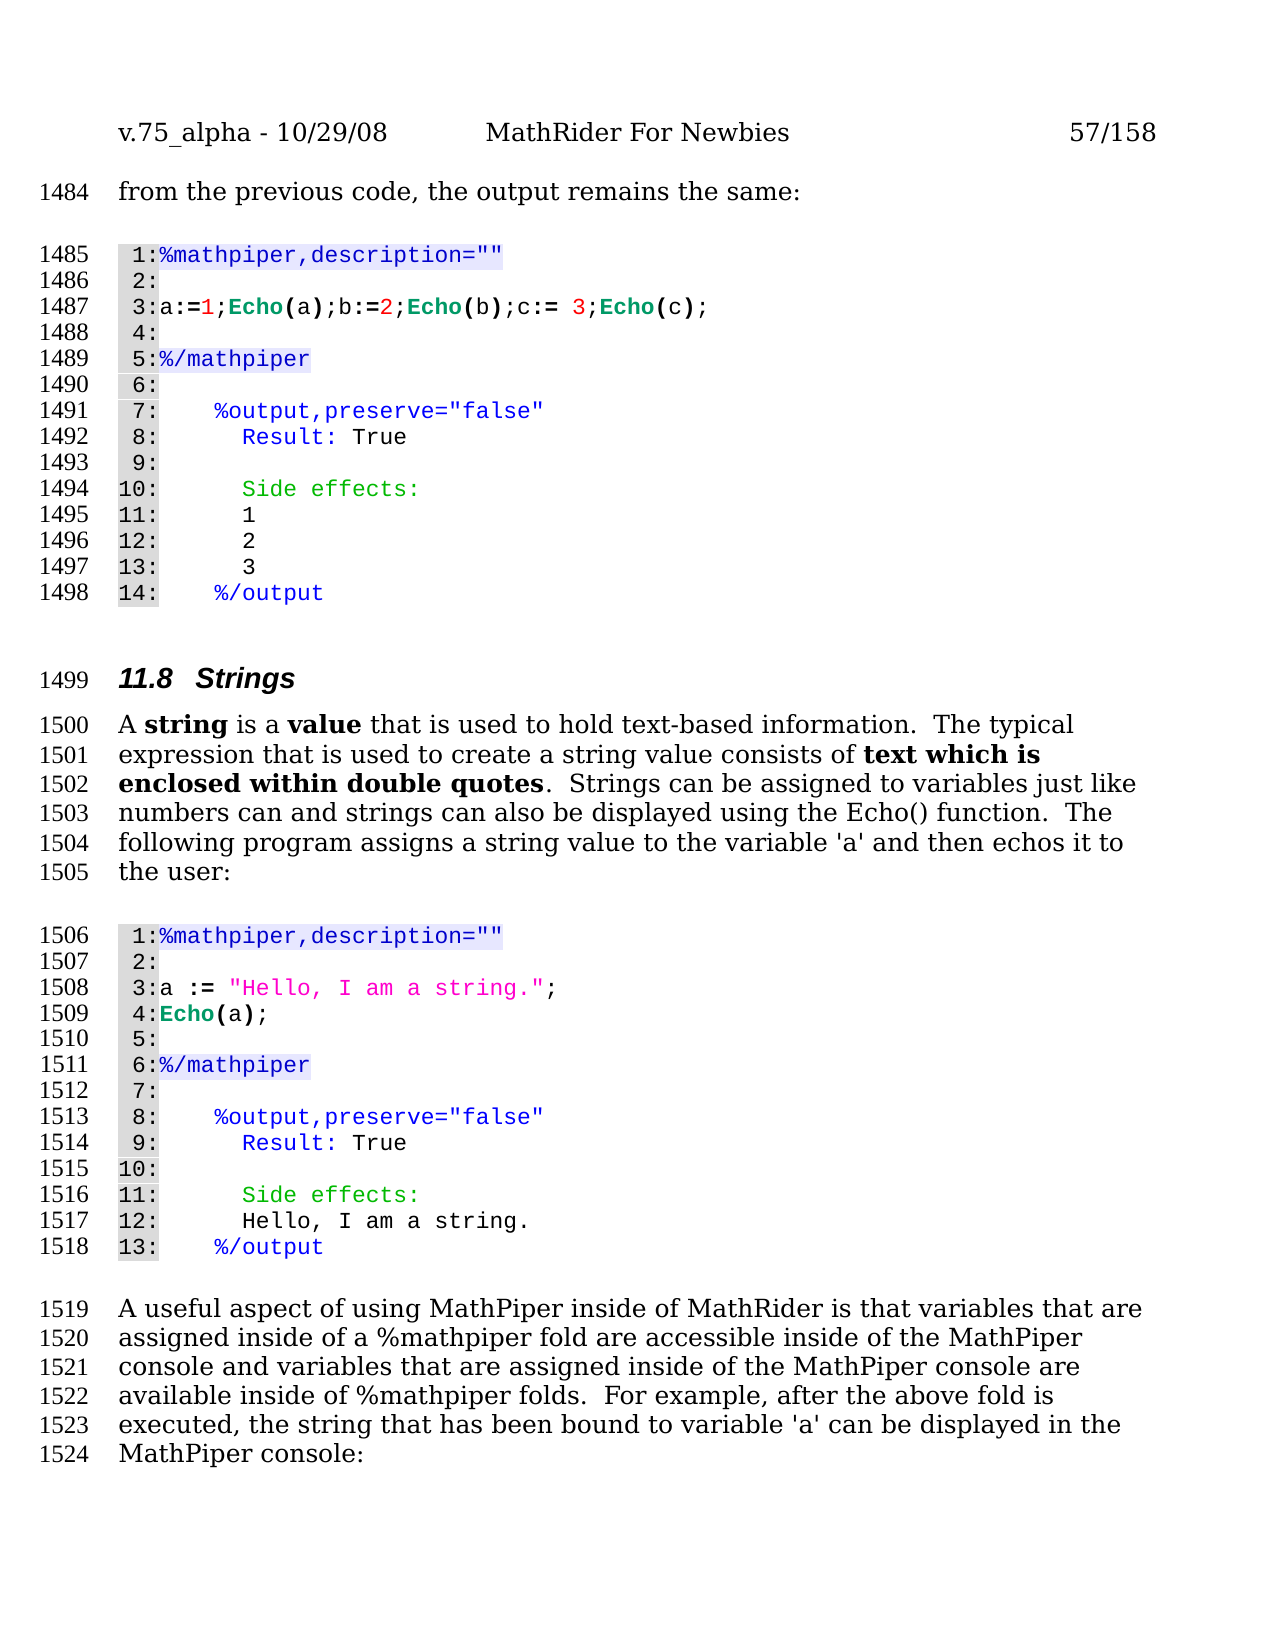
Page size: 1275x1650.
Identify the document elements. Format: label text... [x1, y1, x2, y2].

text 4:Echo(a); [118, 1002, 1157, 1028]
text 11: 1 [118, 503, 1157, 529]
text 2: [118, 950, 1157, 976]
text from the previous code, the output remains the same: [118, 177, 1157, 206]
text 2: [118, 270, 1157, 296]
text 4: [118, 322, 1157, 348]
text A useful aspect of using MathPiper inside of MathRider is that variables that are assigned inside of a %mathpiper fold are accessible inside of the MathPiper console and variables that are assigned inside of the MathPiper console are available inside of %mathpiper folds. For example, after the above fold is executed, the string that has been bound to variable 'a' can be displayed in the MathPiper console: [118, 1294, 1157, 1469]
text 10: [118, 1157, 1157, 1183]
text 10: Side effects: [118, 477, 1157, 503]
text 5: [118, 1028, 1157, 1054]
text 1:%mathpiper,description="" [118, 244, 1157, 270]
text 12: 2 [118, 529, 1157, 555]
subtitle Strings [118, 661, 1157, 695]
text 12: Hello, I am a string. [118, 1209, 1157, 1235]
text 8: Result: True [118, 425, 1157, 451]
text 6:%/mathpiper [118, 1054, 1157, 1080]
text 8: %output,preserve="false" [118, 1106, 1157, 1132]
text 3:a:=1;Echo(a);b:=2;Echo(b);c:= 3;Echo(c); [118, 296, 1157, 322]
text 9: [118, 451, 1157, 477]
text 6: [118, 373, 1157, 399]
text 7: %output,preserve="false" [118, 399, 1157, 425]
text 14: %/output [118, 581, 1157, 607]
text 5:%/mathpiper [118, 348, 1157, 373]
text 7: [118, 1080, 1157, 1106]
text 1:%mathpiper,description="" [118, 924, 1157, 950]
text 13: 3 [118, 555, 1157, 581]
text 11: Side effects: [118, 1183, 1157, 1209]
text 3:a := "Hello, I am a string."; [118, 976, 1157, 1002]
text 13: %/output [118, 1235, 1157, 1261]
text 9: Result: True [118, 1132, 1157, 1157]
text A string is a value that is used to hold text-based information. The typical expression that is used to create a string value consists of text which is enclosed within double quotes. Strings can be assigned to variables just like numbers can and strings can also be displayed using the Echo() function. The following program assigns a string value to the variable 'a' and then echos it to the user: [118, 711, 1157, 886]
